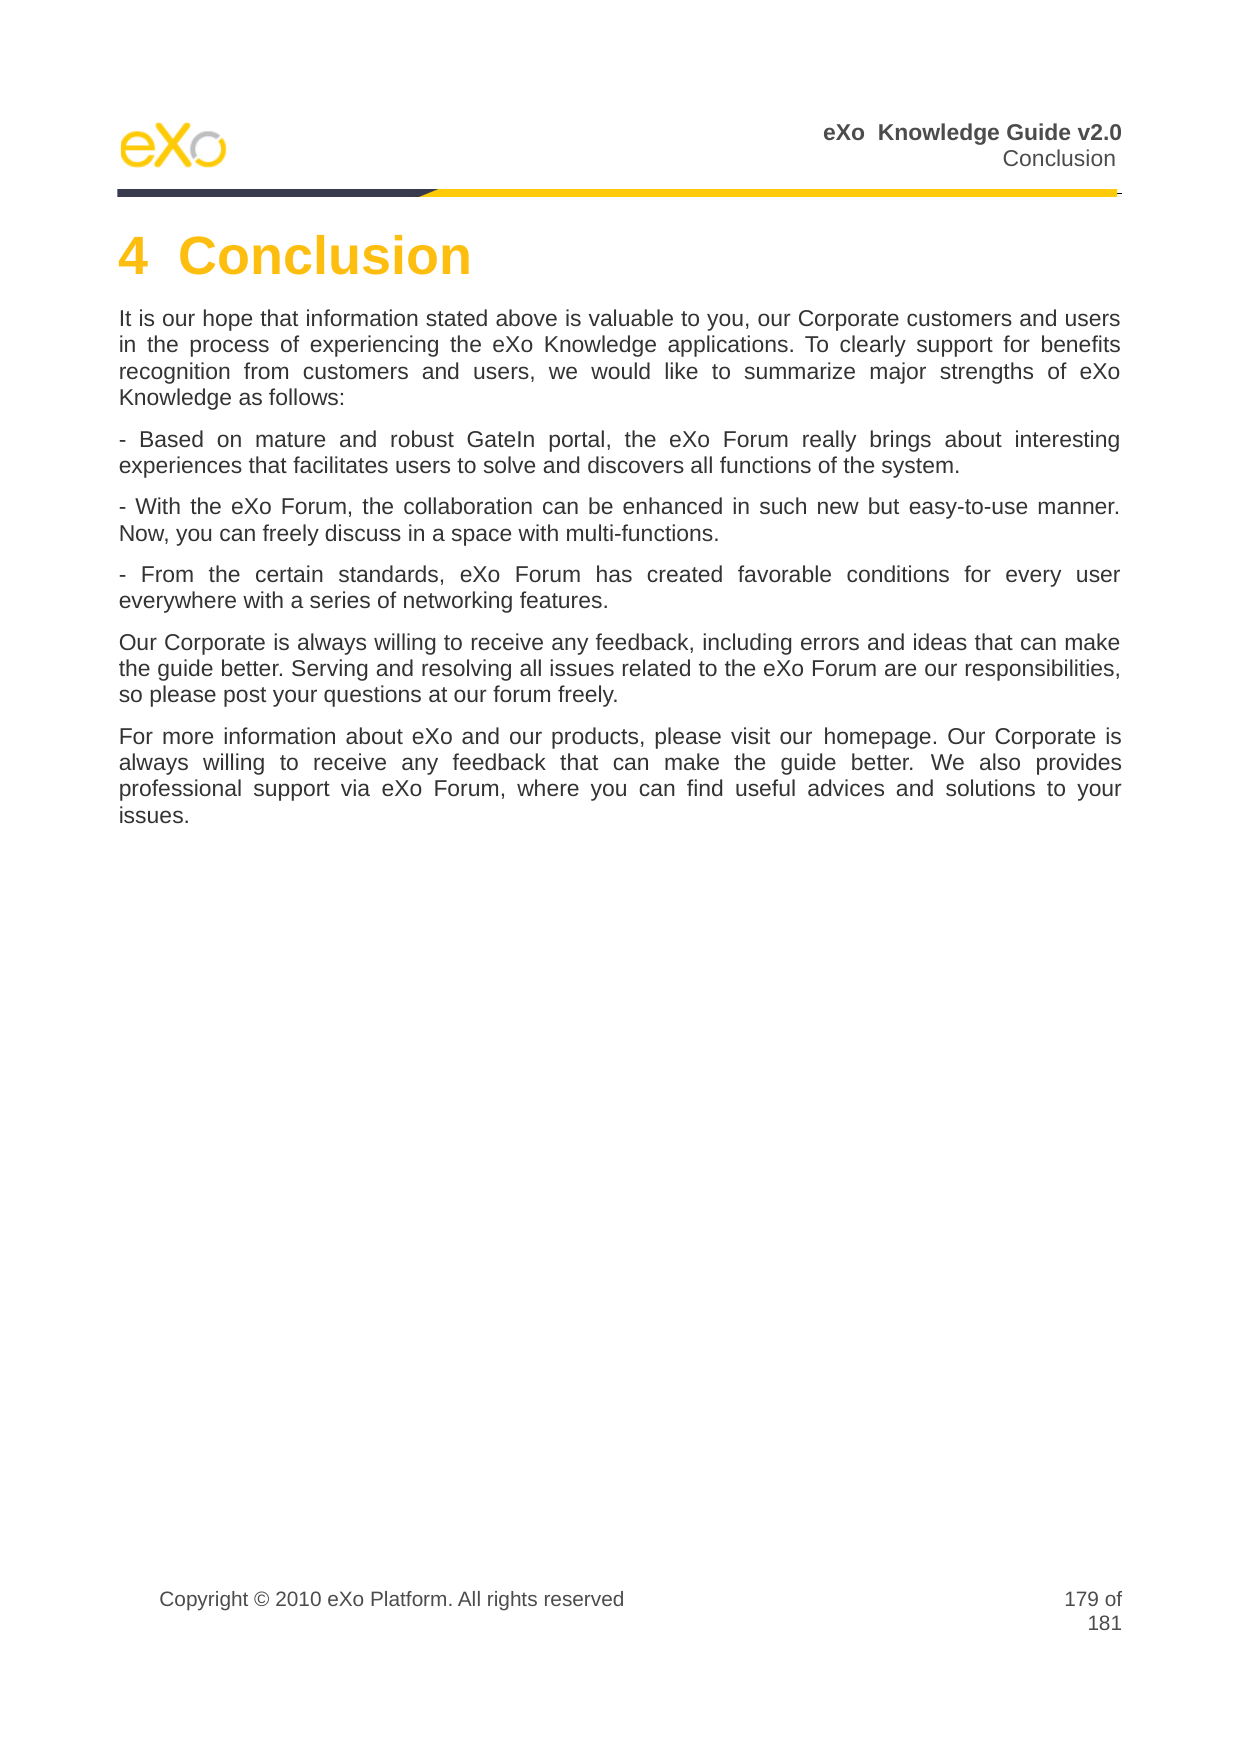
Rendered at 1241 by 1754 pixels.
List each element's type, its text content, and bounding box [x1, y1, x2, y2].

text It is our hope that information stated above is valuable to you, our Corporate customers and users in the process of experiencing the eXo Knowledge applications. To clearly support for benefits recognition from customers and users, we would like to summarize major strengths of eXo Knowledge as follows: [118, 305, 1122, 411]
text - Based on mature and robust GateIn portal, the eXo Forum really brings about interesting experiences that facilitates users to solve and discovers all functions of the system. [118, 426, 1122, 478]
text - From the certain standards, eXo Forum has created favorable conditions for every user everywhere with a series of networking features. [118, 561, 1122, 614]
picture [117, 189, 1118, 197]
text - With the eXo Forum, the collaboration can be enhanced in such new but easy-to-use manner. Now, you can freely discuss in a space with multi-functions. [118, 493, 1122, 546]
picture [120, 122, 227, 168]
subtitle Conclusion [118, 223, 1122, 286]
text For more information about eXo and our products, please visit our homepage. Our Corporate is always willing to receive any feedback that can make the guide better. We also provides professional support via eXo Forum, where you can find useful advices and solutions to your issues. [118, 723, 1122, 828]
text Our Corporate is always willing to receive any feedback, including errors and ideas that can make the guide better. Serving and resolving all issues related to the eXo Forum are our responsibilities, so please post your questions at our forum freely. [118, 629, 1122, 708]
